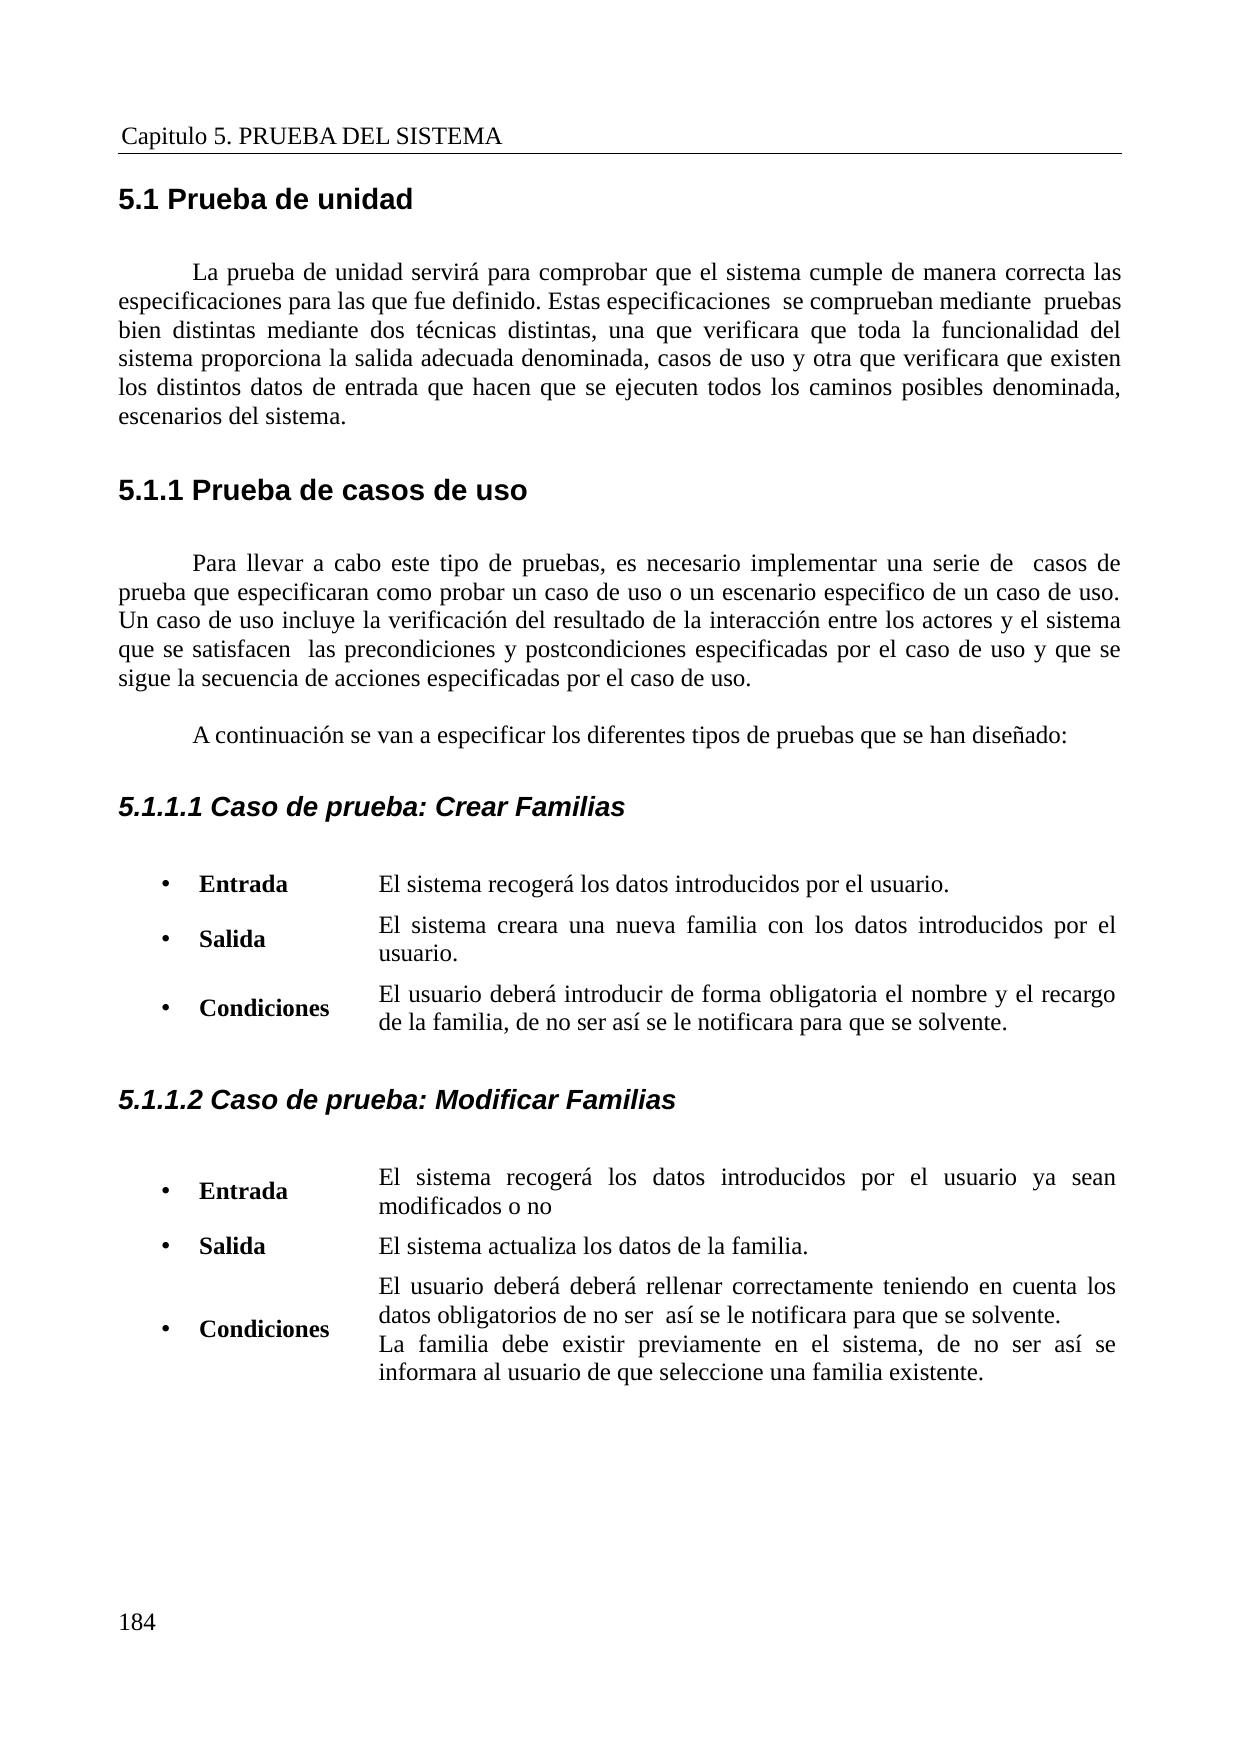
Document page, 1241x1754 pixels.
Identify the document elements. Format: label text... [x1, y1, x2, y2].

table_header El sistema recogerá los datos introducidos por el usuario. [373, 864, 1123, 904]
table_cell El sistema creara una nueva familia con los datos introducidos por el usuario. [373, 904, 1123, 973]
table_cell El usuario deberá deberá rellenar correctamente teniendo en cuenta los datos obligatorios de no ser así se le notificara para que se solvente. La familia debe existir previamente en el sistema, de no ser así se informara al usuario de que seleccione una familia existente. [373, 1265, 1123, 1392]
subtitle 5.1.1.2 Caso de prueba: Modificar Familias [118, 1083, 1122, 1115]
table_cell Salida [118, 904, 373, 973]
subtitle 5.1 Prueba de unidad [118, 182, 1122, 216]
table_cell El sistema actualiza los datos de la familia. [373, 1225, 1123, 1265]
table_header Entrada [118, 864, 373, 904]
table_cell Condiciones [118, 973, 373, 1042]
text A continuación se van a especificar los diferentes tipos de pruebas que se han diseñado: [118, 721, 1122, 749]
table_cell El usuario deberá introducir de forma obligatoria el nombre y el recargo de la familia, de no ser así se le notificara para que se solvente. [373, 973, 1123, 1042]
subtitle 5.1.1 Prueba de casos de uso [118, 473, 1122, 507]
table_header El sistema recogerá los datos introducidos por el usuario ya sean modificados o no [373, 1156, 1123, 1225]
text La prueba de unidad servirá para comprobar que el sistema cumple de manera correcta las especificaciones para las que fue definido. Estas especificaciones se comprueban mediante pruebas bien distintas mediante dos técnicas distintas, una que verificara que toda la funcionalidad del sistema proporciona la salida adecuada denominada, casos de uso y otra que verificara que existen los distintos datos de entrada que hacen que se ejecuten todos los caminos posibles denominada, escenarios del sistema. [118, 257, 1122, 430]
text Para llevar a cabo este tipo de pruebas, es necesario implementar una serie de casos de prueba que especificaran como probar un caso de uso o un escenario especifico de un caso de uso. Un caso de uso incluye la verificación del resultado de la interacción entre los actores y el sistema que se satisfacen las precondiciones y postcondiciones especificadas por el caso de uso y que se sigue la secuencia de acciones especificadas por el caso de uso. [118, 548, 1122, 692]
table_cell Salida [118, 1225, 373, 1265]
table_header Entrada [118, 1156, 373, 1225]
subtitle 5.1.1.1 Caso de prueba: Crear Familias [118, 791, 1122, 822]
table_cell Condiciones [118, 1265, 373, 1392]
